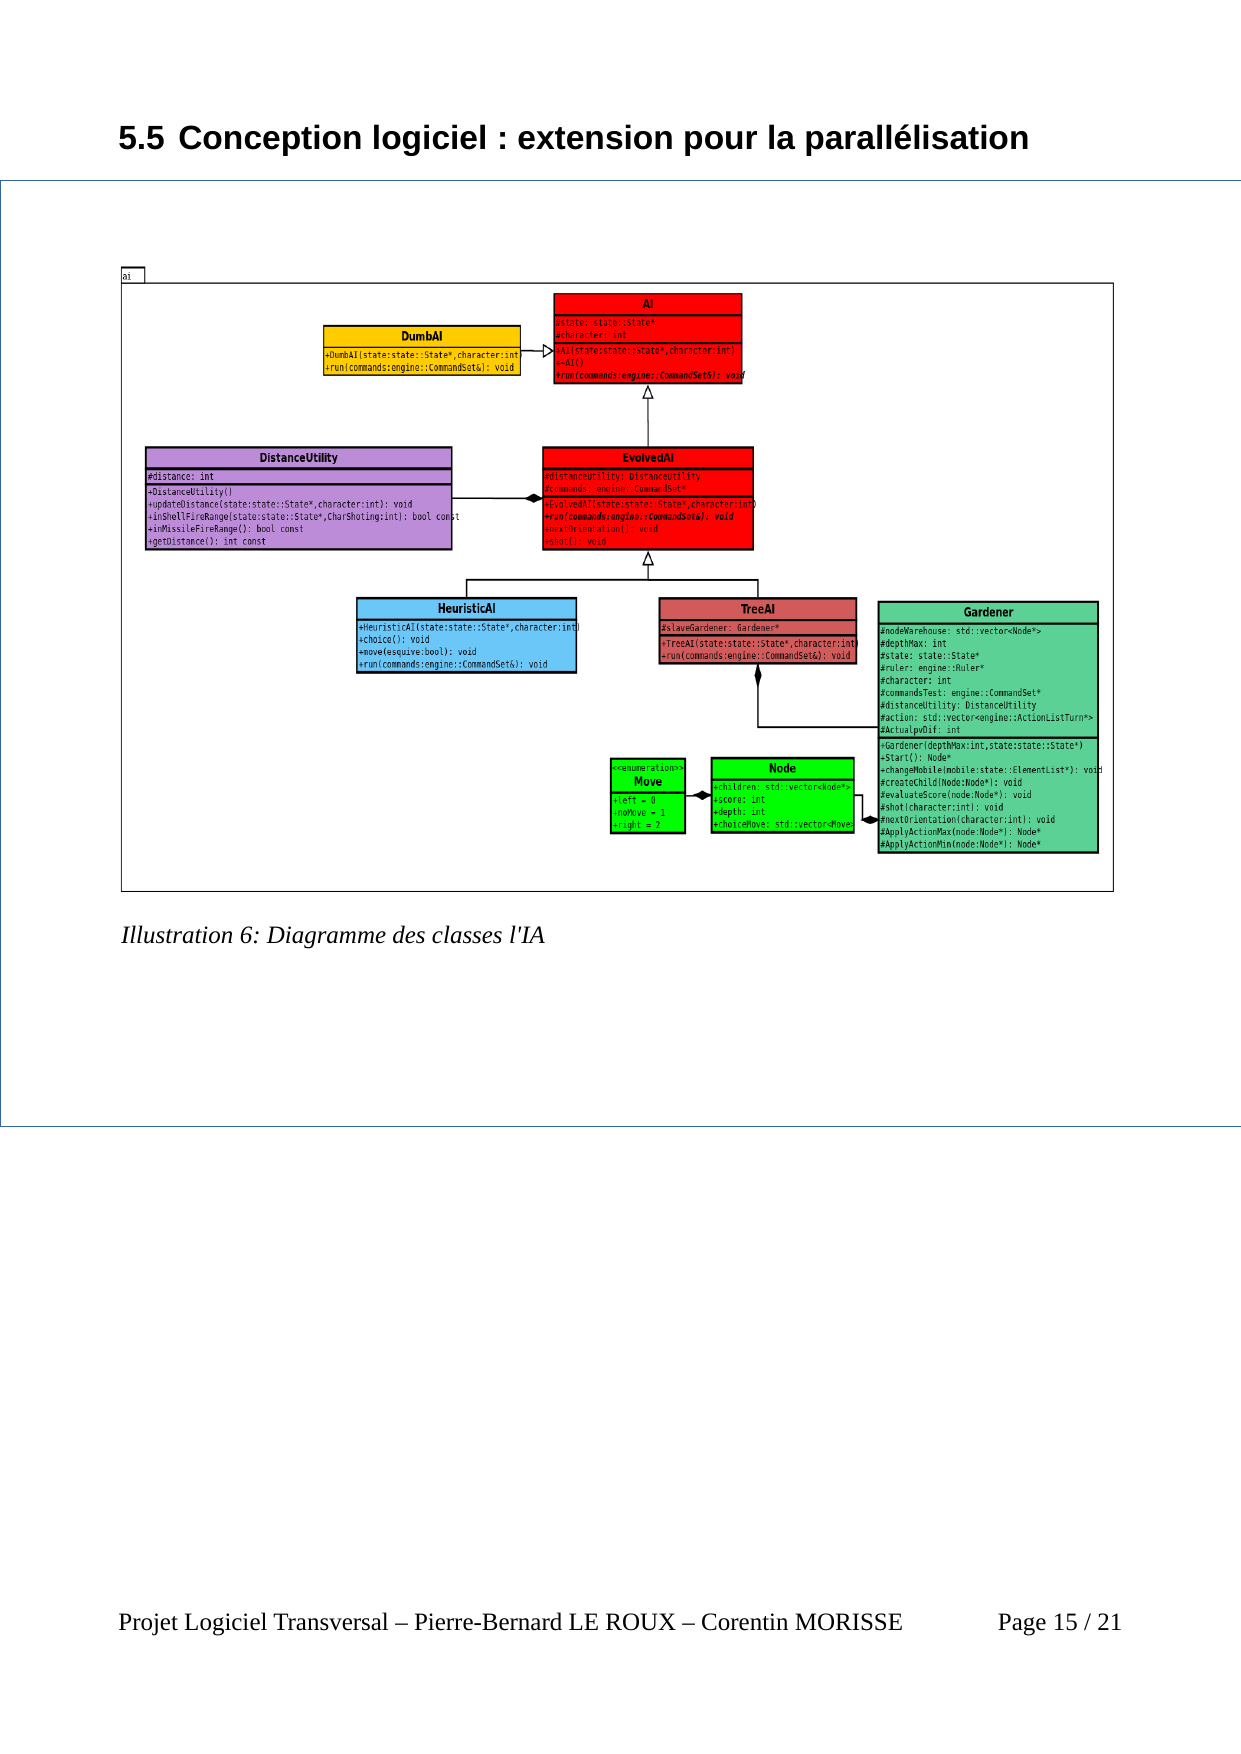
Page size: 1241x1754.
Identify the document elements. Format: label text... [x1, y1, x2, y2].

subtitle Conception logiciel : extension pour la parallélisation [118, 118, 1122, 157]
text Illustration 6: Diagramme des classes l'IA [121, 892, 1114, 949]
picture [120, 266, 1114, 892]
